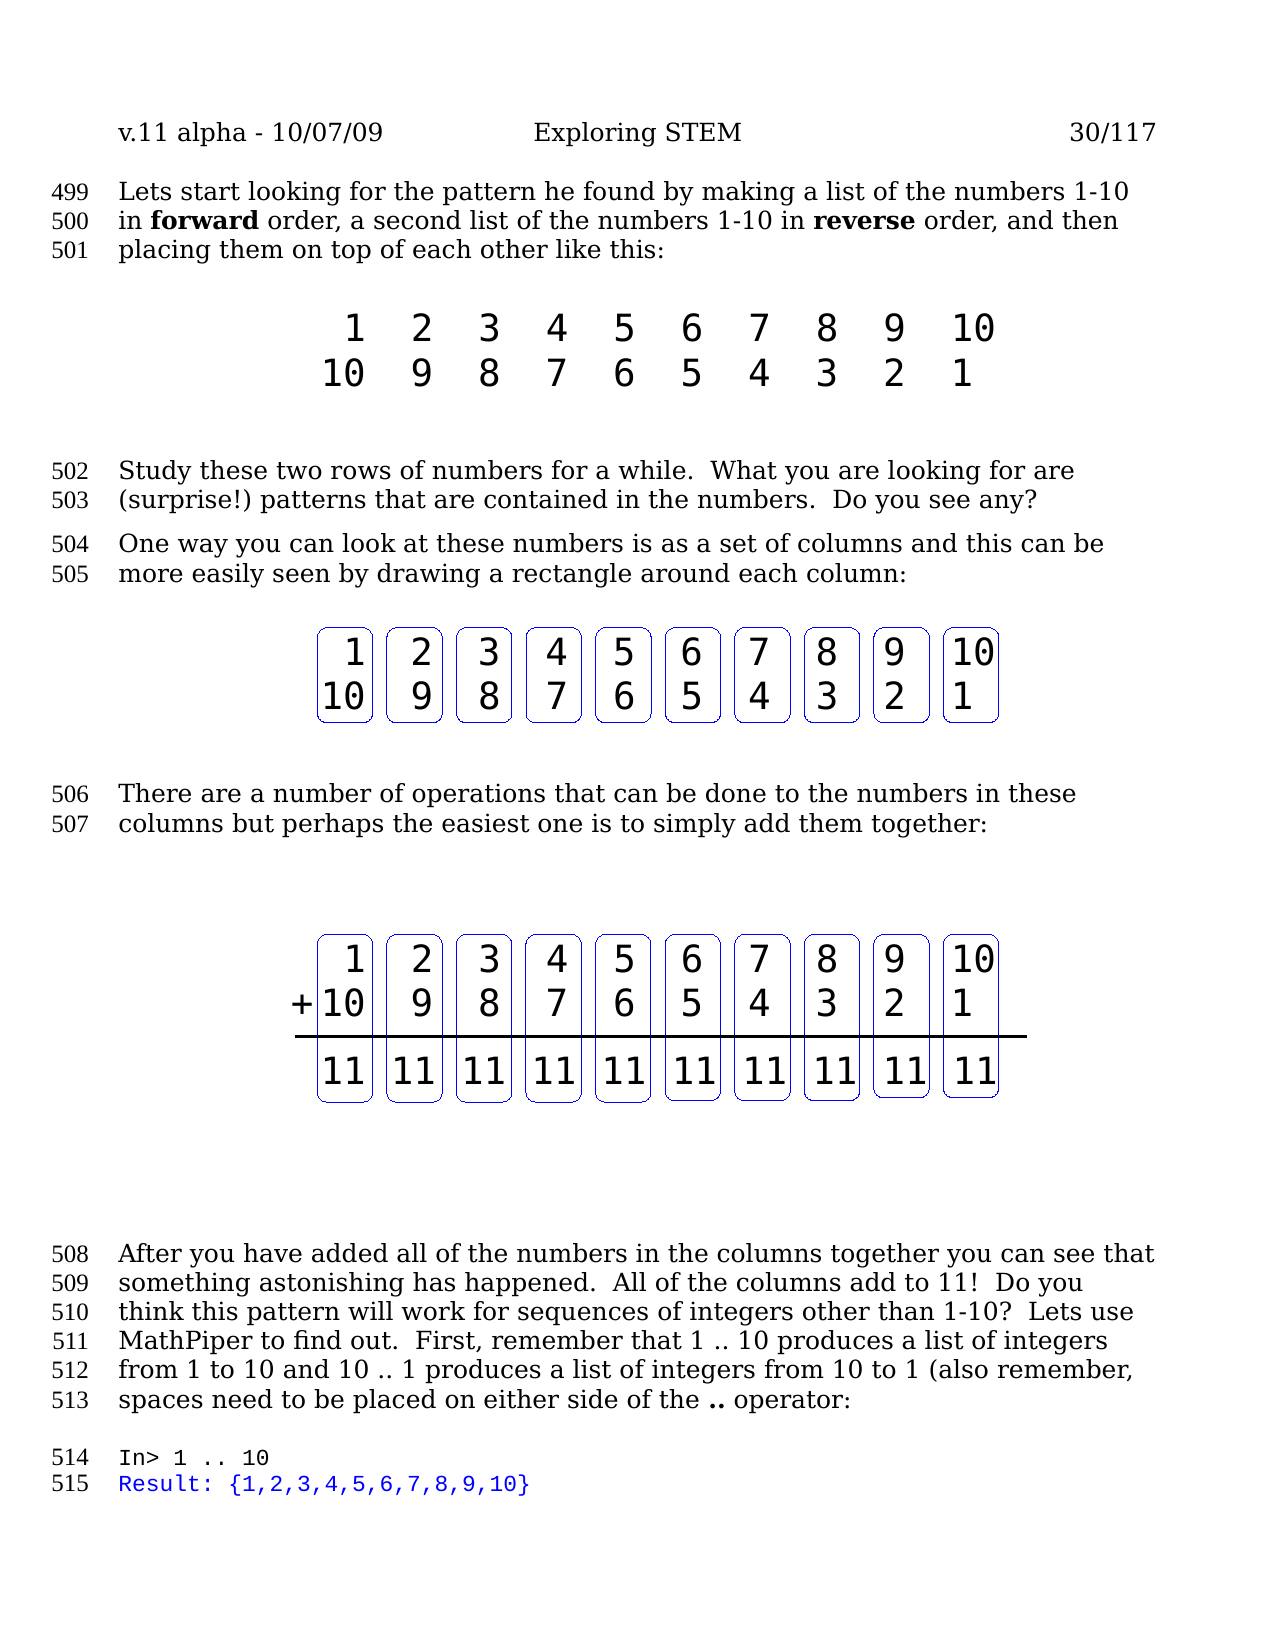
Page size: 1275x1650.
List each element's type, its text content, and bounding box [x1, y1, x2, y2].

text Study these two rows of numbers for a while. What you are looking for are (surprise!) patterns that are contained in the numbers. Do you see any? [118, 456, 1157, 514]
text Lets start looking for the pattern he found by making a list of the numbers 1-10 in forward order, a second list of the numbers 1-10 in reverse order, and then placing them on top of each other like this: [118, 177, 1157, 264]
text One way you can look at these numbers is as a set of columns and this can be more easily seen by drawing a rectangle around each column: [118, 529, 1157, 588]
text After you have added all of the numbers in the columns together you can see that something astonishing has happened. All of the columns add to 11! Do you think this pattern will work for sequences of integers other than 1-10? Lets use MathPiper to find out. First, remember that 1 .. 10 produces a list of integers from 1 to 10 and 10 .. 1 produces a list of integers from 10 to 1 (also remember, spaces need to be placed on either side of the .. operator: [118, 1239, 1157, 1414]
text In> 1 .. 10 [118, 1446, 1157, 1472]
text Result: {1,2,3,4,5,6,7,8,9,10} [118, 1472, 1157, 1498]
text There are a number of operations that can be done to the numbers in these columns but perhaps the easiest one is to simply add them together: [118, 779, 1157, 838]
